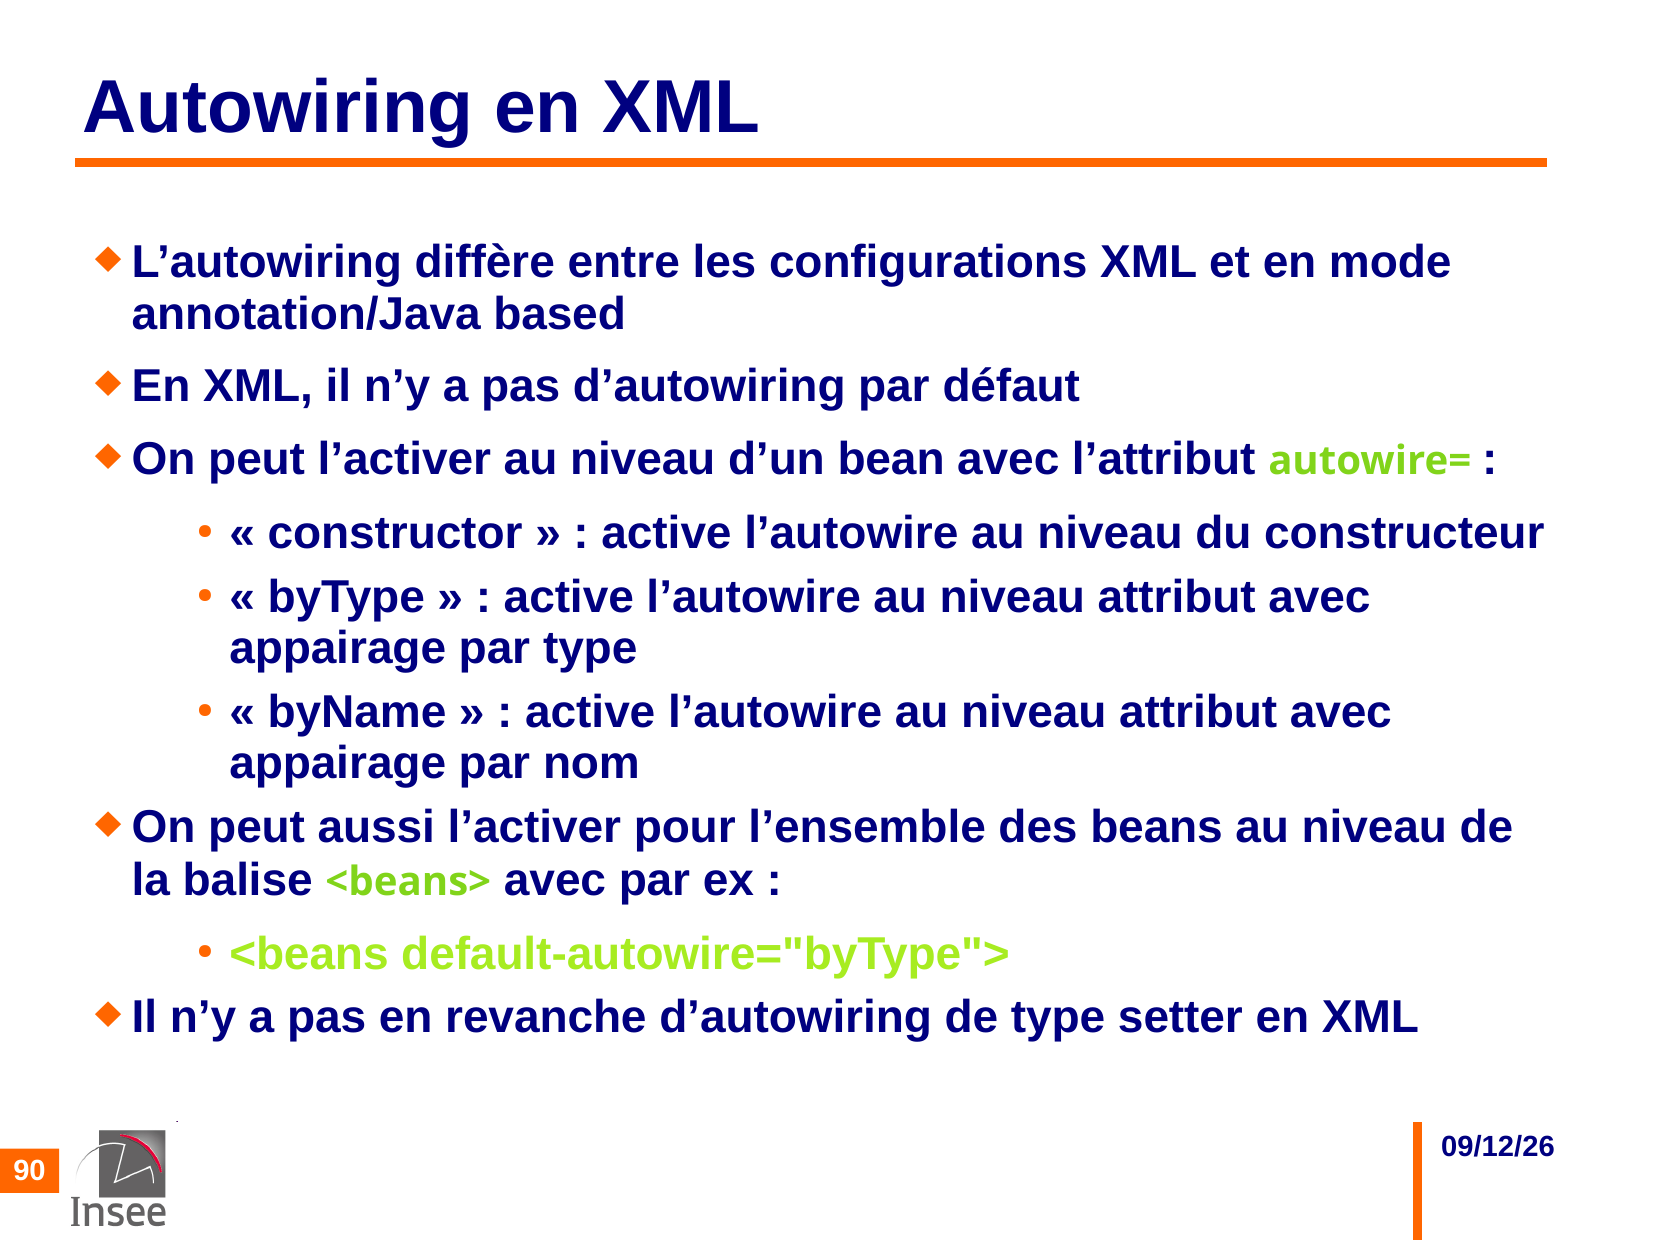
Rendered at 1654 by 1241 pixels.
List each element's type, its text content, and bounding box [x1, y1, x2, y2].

list L’autowiring diffère entre les configurations XML et en mode annotation/Java based En XML, il n’y a pas d’autowiring par défaut On peut l’activer au niveau d’un bean avec l’attribut autowire= : « constructor » : active l’autowire au niveau du constructeur « byType » : active l’autowire au niveau attribut avec appairage par type « byName » : active l’autowire au niveau attribut avec appairage par nom On peut aussi l’activer pour l’ensemble des beans au niveau de la balise <beans> avec par ex : <beans default-autowire="byType"> Il n’y a pas en revanche d’autowiring de type setter en XML [82, 236, 1548, 1087]
picture [62, 1121, 178, 1241]
title Autowiring en XML [82, 49, 1619, 163]
